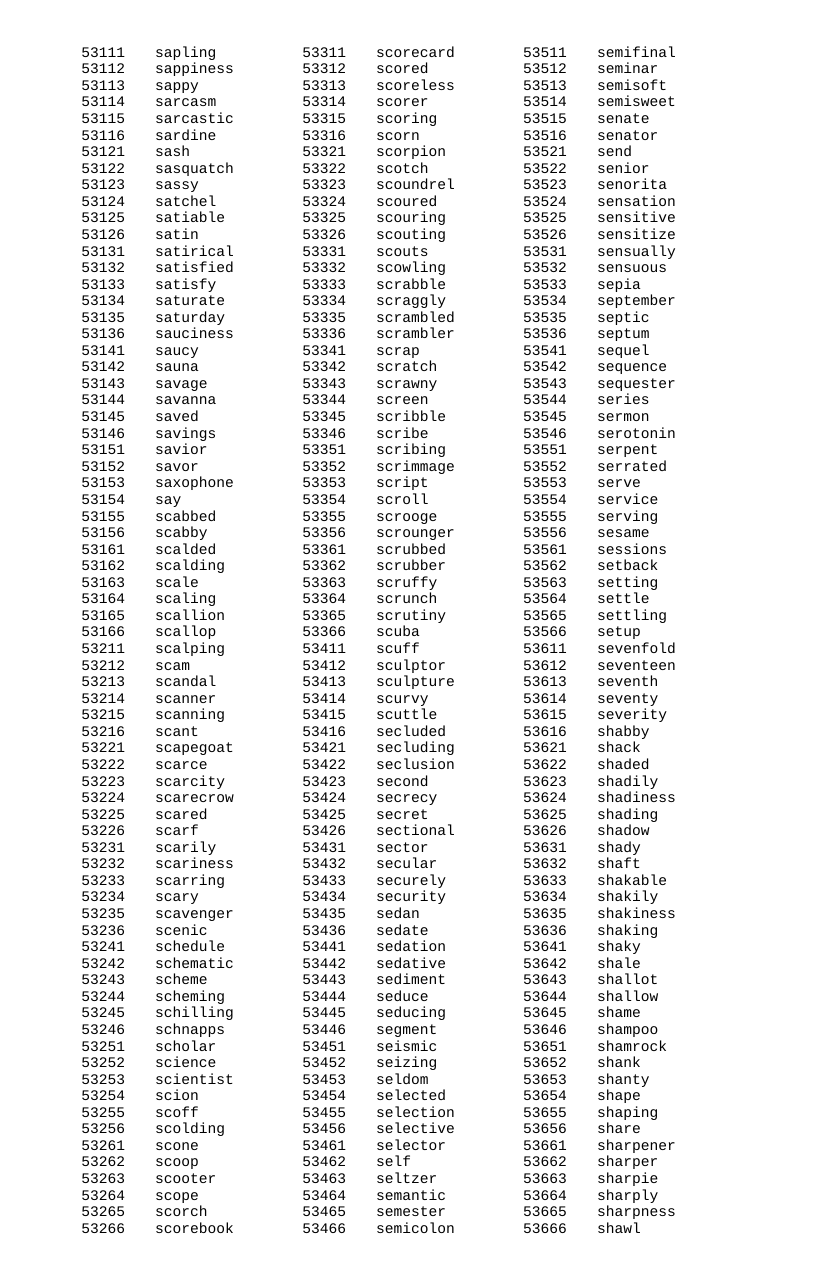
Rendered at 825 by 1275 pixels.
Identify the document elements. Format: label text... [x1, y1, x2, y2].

text 53363 scruffy [302, 575, 523, 592]
text 53434 security [302, 890, 523, 906]
text 53422 seclusion [302, 757, 523, 774]
text 53446 segment [302, 1022, 523, 1039]
text 53213 scandal [81, 674, 302, 691]
text 53463 seltzer [302, 1171, 523, 1188]
text 53555 serving [523, 509, 744, 525]
text 53564 settle [523, 592, 744, 608]
text 53655 shaping [523, 1105, 744, 1122]
text 53562 setback [523, 558, 744, 575]
text 53441 sedation [302, 939, 523, 956]
text 53625 shading [523, 807, 744, 823]
text 53531 sensually [523, 244, 744, 260]
text 53131 satirical [81, 244, 302, 260]
text 53224 scarecrow [81, 790, 302, 807]
text 53544 series [523, 393, 744, 409]
text 53212 scam [81, 658, 302, 674]
text 53612 seventeen [523, 658, 744, 674]
text 53524 sensation [523, 194, 744, 211]
text 53616 shabby [523, 724, 744, 741]
text 53244 scheming [81, 989, 302, 1006]
text 53335 scrambled [302, 310, 523, 327]
text 53445 seducing [302, 1006, 523, 1022]
text 53353 script [302, 476, 523, 492]
text 53464 semantic [302, 1188, 523, 1204]
text 53115 sarcastic [81, 111, 302, 128]
text 53345 scribble [302, 409, 523, 426]
text 53261 scone [81, 1138, 302, 1155]
text 53352 scrimmage [302, 459, 523, 476]
text 53166 scallop [81, 625, 302, 641]
text 53414 scurvy [302, 691, 523, 707]
text 53615 severity [523, 707, 744, 724]
text 53624 shadiness [523, 790, 744, 807]
text 53366 scuba [302, 625, 523, 641]
text 53662 sharper [523, 1155, 744, 1171]
text 53534 september [523, 293, 744, 310]
text 53215 scanning [81, 707, 302, 724]
text 53315 scoring [302, 111, 523, 128]
text 53343 scrawny [302, 376, 523, 393]
text 53336 scrambler [302, 327, 523, 343]
text 53135 saturday [81, 310, 302, 327]
text 53663 sharpie [523, 1171, 744, 1188]
text 53125 satiable [81, 211, 302, 227]
text 53116 sardine [81, 128, 302, 144]
text 53541 sequel [523, 343, 744, 360]
text 53556 sesame [523, 525, 744, 542]
text 53465 semester [302, 1204, 523, 1221]
text 53536 septum [523, 327, 744, 343]
text 53355 scrooge [302, 509, 523, 525]
text 53412 sculptor [302, 658, 523, 674]
text 53361 scrubbed [302, 542, 523, 558]
text 53245 schilling [81, 1006, 302, 1022]
text 53364 scrunch [302, 592, 523, 608]
text 53114 sarcasm [81, 95, 302, 111]
text 53144 savanna [81, 393, 302, 409]
text 53554 service [523, 492, 744, 509]
text 53341 scrap [302, 343, 523, 360]
text 53451 seismic [302, 1039, 523, 1055]
text 53623 shadily [523, 774, 744, 790]
text 53235 scavenger [81, 906, 302, 923]
text 53333 scrabble [302, 277, 523, 293]
text 53543 sequester [523, 376, 744, 393]
text 53123 sassy [81, 177, 302, 194]
text 53314 scorer [302, 95, 523, 111]
text 53553 serve [523, 476, 744, 492]
text 53416 secluded [302, 724, 523, 741]
text 53351 scribing [302, 442, 523, 459]
text 53621 shack [523, 741, 744, 757]
text 53124 satchel [81, 194, 302, 211]
text 53613 seventh [523, 674, 744, 691]
text 53165 scallion [81, 608, 302, 625]
text 53344 screen [302, 393, 523, 409]
text 53214 scanner [81, 691, 302, 707]
text 53262 scoop [81, 1155, 302, 1171]
text 53542 sequence [523, 360, 744, 376]
text 53532 sensuous [523, 260, 744, 277]
text 53164 scaling [81, 592, 302, 608]
text 53226 scarf [81, 823, 302, 840]
text 53533 sepia [523, 277, 744, 293]
text 53264 scope [81, 1188, 302, 1204]
text 53323 scoundrel [302, 177, 523, 194]
text 53512 seminar [523, 62, 744, 78]
text 53435 sedan [302, 906, 523, 923]
text 53223 scarcity [81, 774, 302, 790]
text 53133 satisfy [81, 277, 302, 293]
text 53431 sector [302, 840, 523, 857]
text 53523 senorita [523, 177, 744, 194]
text 53356 scrounger [302, 525, 523, 542]
text 53152 savor [81, 459, 302, 476]
text 53346 scribe [302, 426, 523, 442]
text 53365 scrutiny [302, 608, 523, 625]
text 53636 shaking [523, 923, 744, 939]
text 53153 saxophone [81, 476, 302, 492]
text 53122 sasquatch [81, 161, 302, 177]
text 53666 shawl [523, 1221, 744, 1237]
text 53254 scion [81, 1088, 302, 1105]
text 53255 scoff [81, 1105, 302, 1122]
text 53263 scooter [81, 1171, 302, 1188]
text 53653 shanty [523, 1072, 744, 1088]
text 53265 scorch [81, 1204, 302, 1221]
text 53546 serotonin [523, 426, 744, 442]
text 53453 seldom [302, 1072, 523, 1088]
text 53551 serpent [523, 442, 744, 459]
text 53645 shame [523, 1006, 744, 1022]
text 53156 scabby [81, 525, 302, 542]
text 53423 second [302, 774, 523, 790]
text 53436 sedate [302, 923, 523, 939]
text 53142 sauna [81, 360, 302, 376]
text 53426 sectional [302, 823, 523, 840]
text 53522 senior [523, 161, 744, 177]
text 53516 senator [523, 128, 744, 144]
text 53233 scarring [81, 873, 302, 890]
text 53145 saved [81, 409, 302, 426]
text 53113 sappy [81, 78, 302, 95]
text 53622 shaded [523, 757, 744, 774]
text 53444 seduce [302, 989, 523, 1006]
text 53642 shale [523, 956, 744, 972]
text 53141 saucy [81, 343, 302, 360]
text 53535 septic [523, 310, 744, 327]
text 53163 scale [81, 575, 302, 592]
text 53456 selective [302, 1122, 523, 1138]
text 53134 saturate [81, 293, 302, 310]
text 53632 shaft [523, 857, 744, 873]
text 53421 secluding [302, 741, 523, 757]
text 53251 scholar [81, 1039, 302, 1055]
text 53331 scouts [302, 244, 523, 260]
text 53424 secrecy [302, 790, 523, 807]
text 53312 scored [302, 62, 523, 78]
text 53454 selected [302, 1088, 523, 1105]
text 53415 scuttle [302, 707, 523, 724]
text 53111 sapling [81, 45, 302, 62]
text 53514 semisweet [523, 95, 744, 111]
text 53241 schedule [81, 939, 302, 956]
text 53521 send [523, 144, 744, 161]
text 53525 sensitive [523, 211, 744, 227]
text 53425 secret [302, 807, 523, 823]
text 53221 scapegoat [81, 741, 302, 757]
text 53646 shampoo [523, 1022, 744, 1039]
text 53236 scenic [81, 923, 302, 939]
text 53626 shadow [523, 823, 744, 840]
text 53143 savage [81, 376, 302, 393]
text 53442 sedative [302, 956, 523, 972]
text 53112 sappiness [81, 62, 302, 78]
text 53566 setup [523, 625, 744, 641]
text 53641 shaky [523, 939, 744, 956]
text 53253 scientist [81, 1072, 302, 1088]
text 53611 sevenfold [523, 641, 744, 658]
text 53126 satin [81, 227, 302, 244]
text 53216 scant [81, 724, 302, 741]
text 53635 shakiness [523, 906, 744, 923]
text 53665 sharpness [523, 1204, 744, 1221]
text 53526 sensitize [523, 227, 744, 244]
text 53455 selection [302, 1105, 523, 1122]
text 53561 sessions [523, 542, 744, 558]
text 53633 shakable [523, 873, 744, 890]
text 53121 sash [81, 144, 302, 161]
text 53154 say [81, 492, 302, 509]
text 53656 share [523, 1122, 744, 1138]
text 53155 scabbed [81, 509, 302, 525]
text 53563 setting [523, 575, 744, 592]
text 53515 senate [523, 111, 744, 128]
text 53321 scorpion [302, 144, 523, 161]
text 53211 scalping [81, 641, 302, 658]
text 53322 scotch [302, 161, 523, 177]
text 53661 sharpener [523, 1138, 744, 1155]
text 53252 science [81, 1055, 302, 1072]
text 53411 scuff [302, 641, 523, 658]
text 53334 scraggly [302, 293, 523, 310]
text 53316 scorn [302, 128, 523, 144]
text 53266 scorebook [81, 1221, 302, 1237]
text 53452 seizing [302, 1055, 523, 1072]
text 53246 schnapps [81, 1022, 302, 1039]
text 53654 shape [523, 1088, 744, 1105]
text 53232 scariness [81, 857, 302, 873]
text 53242 schematic [81, 956, 302, 972]
text 53545 sermon [523, 409, 744, 426]
text 53362 scrubber [302, 558, 523, 575]
text 53354 scroll [302, 492, 523, 509]
text 53132 satisfied [81, 260, 302, 277]
text 53231 scarily [81, 840, 302, 857]
text 53461 selector [302, 1138, 523, 1155]
text 53443 sediment [302, 972, 523, 989]
text 53146 savings [81, 426, 302, 442]
text 53513 semisoft [523, 78, 744, 95]
text 53413 sculpture [302, 674, 523, 691]
text 53552 serrated [523, 459, 744, 476]
text 53643 shallot [523, 972, 744, 989]
text 53651 shamrock [523, 1039, 744, 1055]
text 53325 scouring [302, 211, 523, 227]
text 53332 scowling [302, 260, 523, 277]
text 53313 scoreless [302, 78, 523, 95]
text 53222 scarce [81, 757, 302, 774]
text 53243 scheme [81, 972, 302, 989]
text 53311 scorecard [302, 45, 523, 62]
text 53151 savior [81, 442, 302, 459]
text 53462 self [302, 1155, 523, 1171]
text 53326 scouting [302, 227, 523, 244]
text 53225 scared [81, 807, 302, 823]
text 53324 scoured [302, 194, 523, 211]
text 53511 semifinal [523, 45, 744, 62]
text 53433 securely [302, 873, 523, 890]
text 53432 secular [302, 857, 523, 873]
text 53631 shady [523, 840, 744, 857]
text 53342 scratch [302, 360, 523, 376]
text 53136 sauciness [81, 327, 302, 343]
text 53652 shank [523, 1055, 744, 1072]
text 53614 seventy [523, 691, 744, 707]
text 53664 sharply [523, 1188, 744, 1204]
text 53644 shallow [523, 989, 744, 1006]
text 53234 scary [81, 890, 302, 906]
text 53161 scalded [81, 542, 302, 558]
text 53162 scalding [81, 558, 302, 575]
text 53256 scolding [81, 1122, 302, 1138]
text 53634 shakily [523, 890, 744, 906]
text 53565 settling [523, 608, 744, 625]
text 53466 semicolon [302, 1221, 523, 1237]
